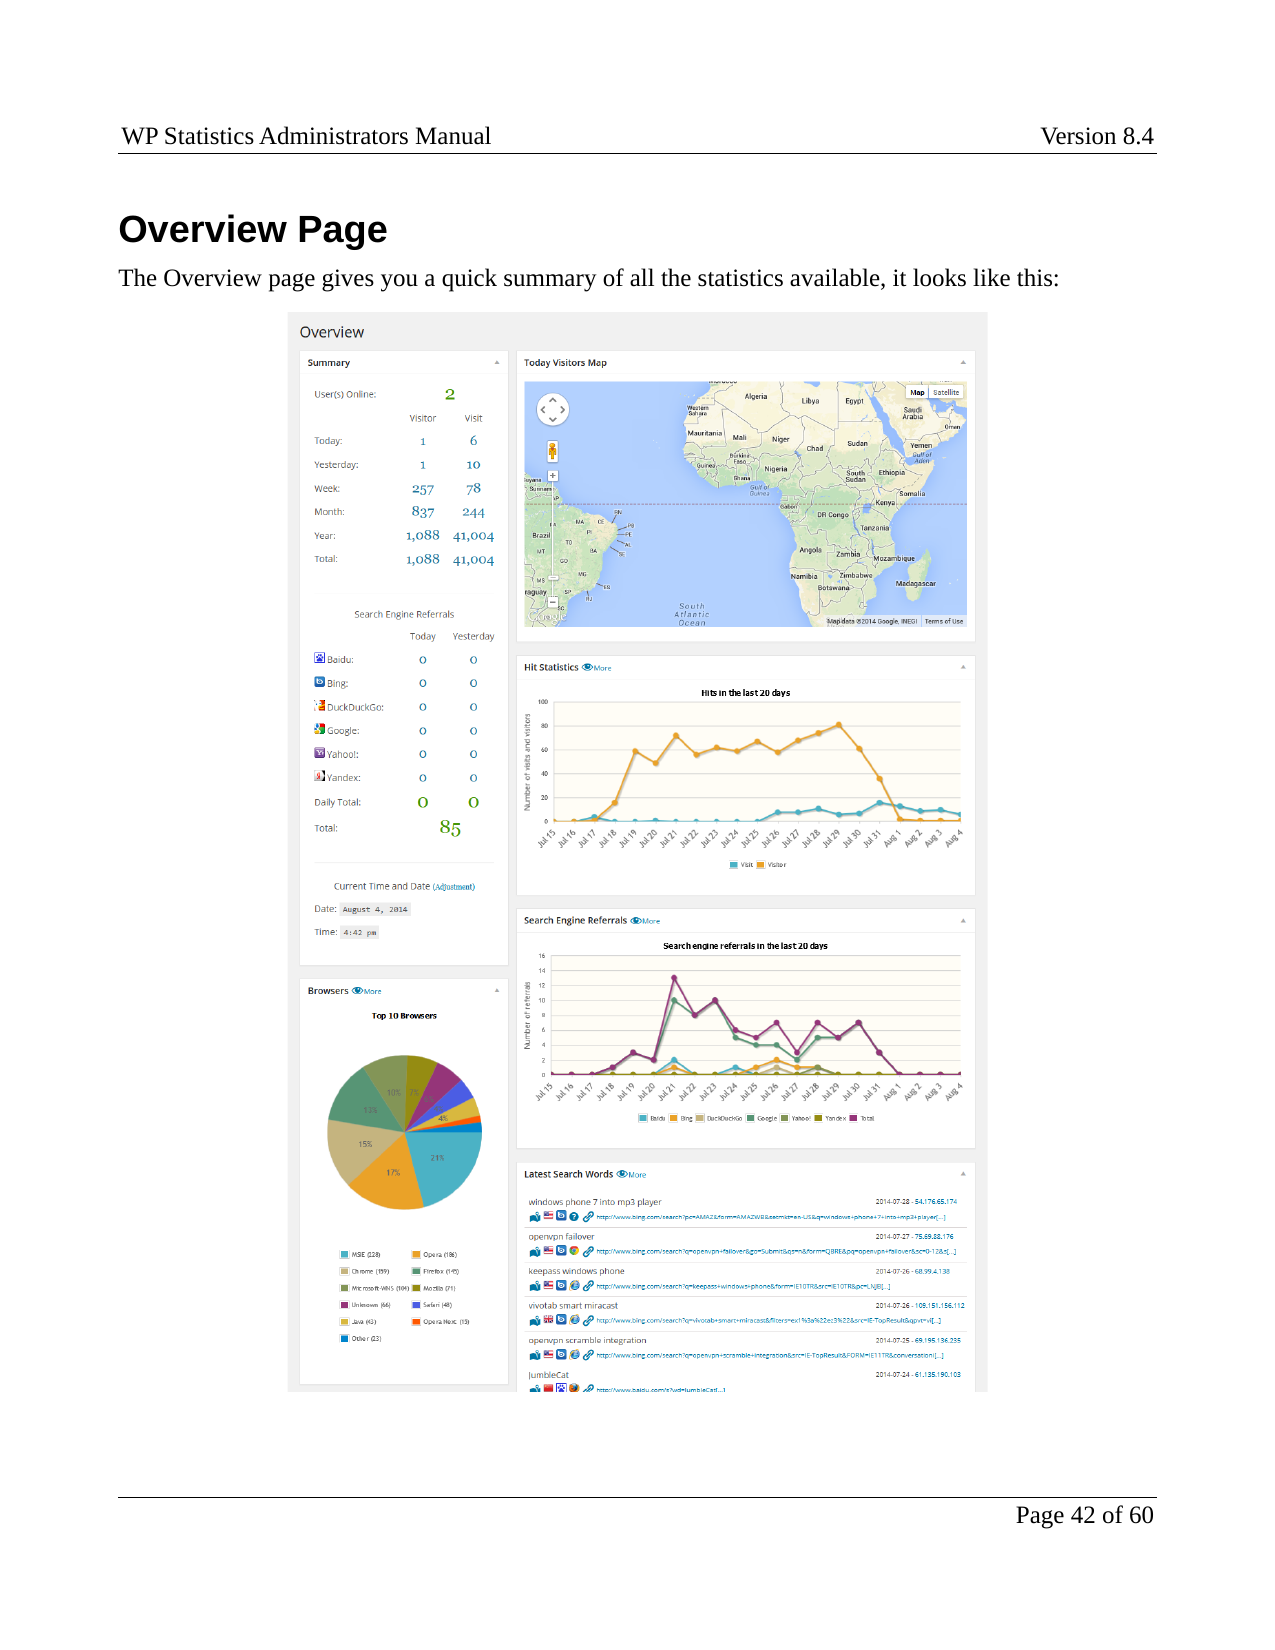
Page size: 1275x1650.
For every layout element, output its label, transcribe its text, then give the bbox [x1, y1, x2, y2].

text The Overview page gives you a quick summary of all the statistics available, it looks like this: [118, 263, 1157, 292]
picture [287, 312, 988, 1392]
subtitle Overview Page [118, 207, 1157, 251]
